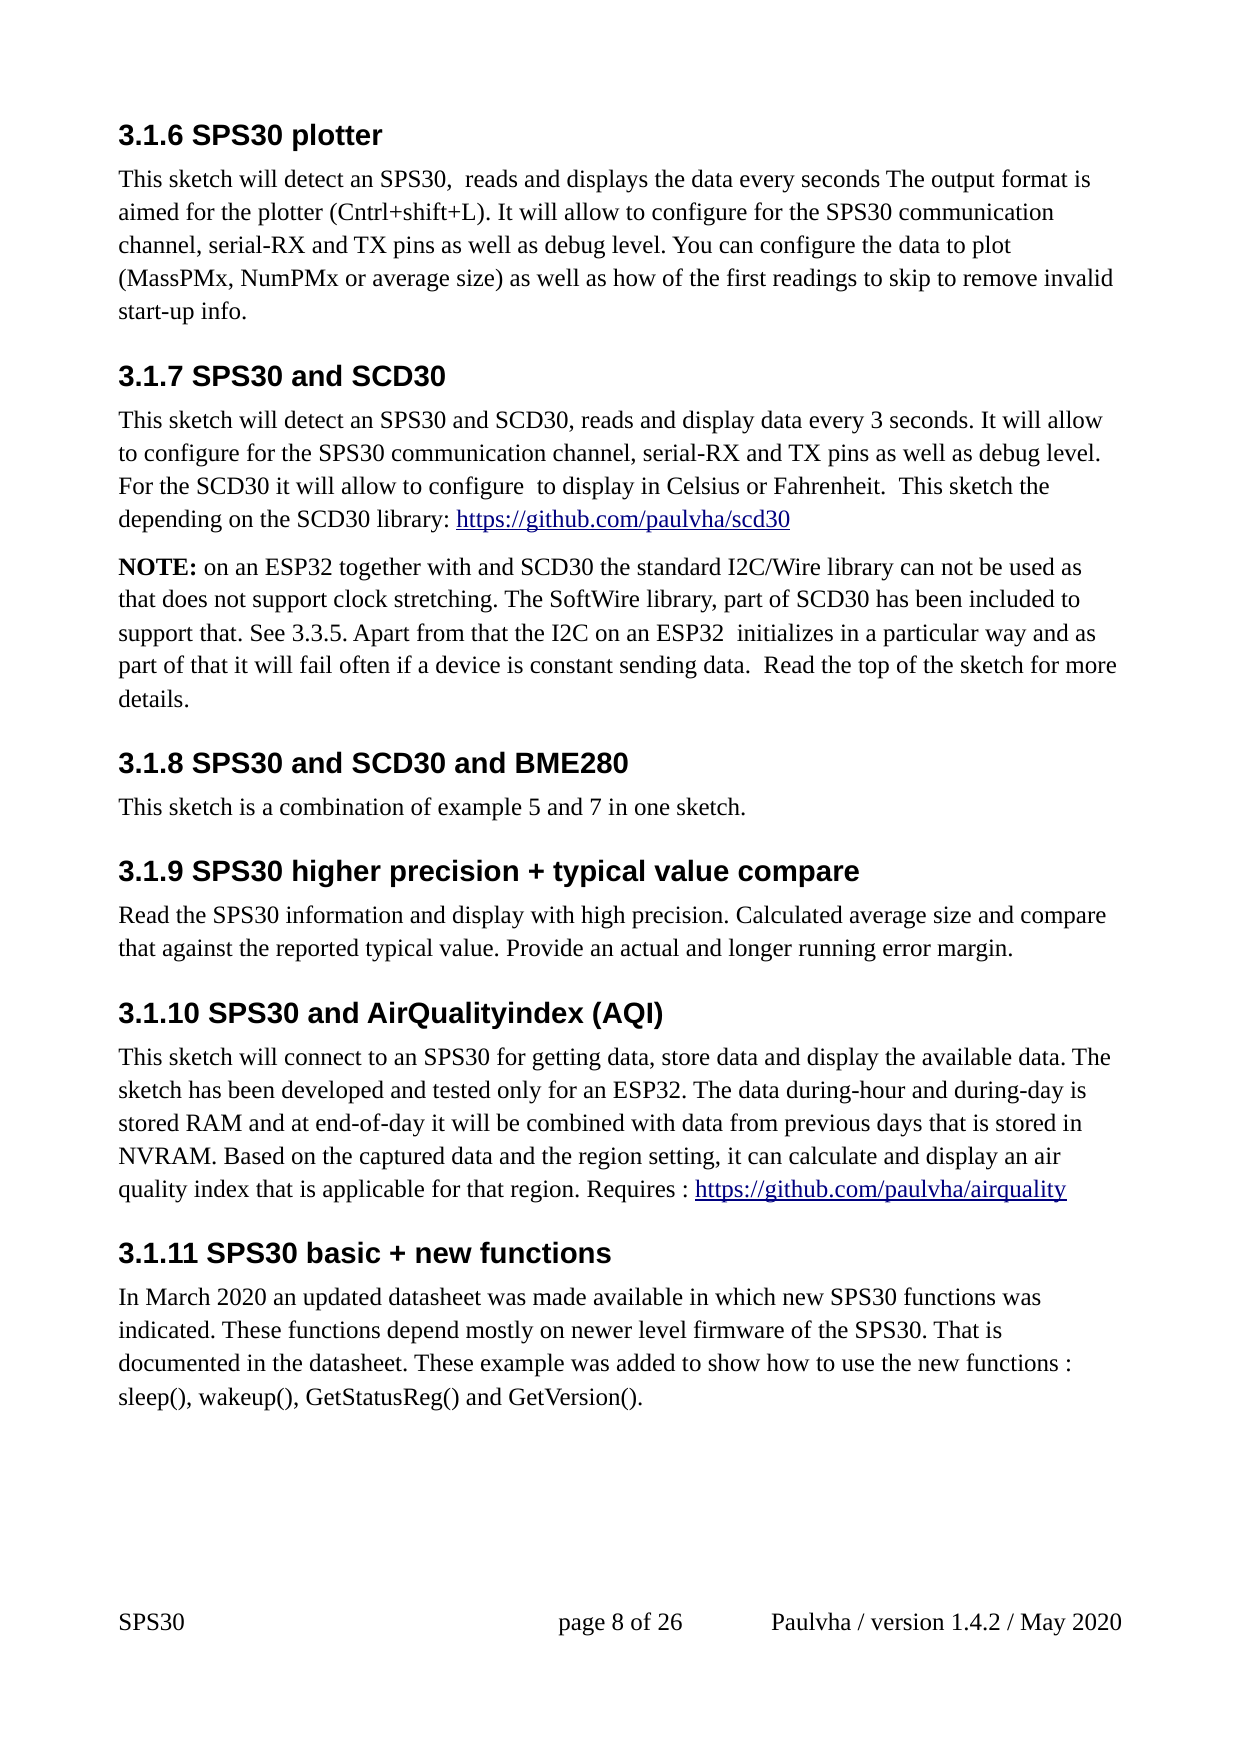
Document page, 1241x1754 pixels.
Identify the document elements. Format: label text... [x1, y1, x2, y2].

text NOTE: on an ESP32 together with and SCD30 the standard I2C/Wire library can not be used as that does not support clock stretching. The SoftWire library, part of SCD30 has been included to support that. See 3.3.5. Apart from that the I2C on an ESP32 initializes in a particular way and as part of that it will fail often if a device is constant sending data. Read the top of the sketch for more details. [118, 552, 1122, 712]
text This sketch is a combination of example 5 and 7 in one sketch. [118, 792, 1122, 821]
text This sketch will detect an SPS30 and SCD30, reads and display data every 3 seconds. It will allow to configure for the SPS30 communication channel, serial-RX and TX pins as well as debug level. For the SCD30 it will allow to configure to display in Celsius or Fahrenheit. This sketch the depending on the SCD30 library: https://github.com/paulvha/scd30 [118, 405, 1122, 533]
text Read the SPS30 information and display with high precision. Calculated average size and compare that against the reported typical value. Provide an actual and longer running error margin. [118, 901, 1122, 962]
subtitle 3.1.10 SPS30 and AirQualityindex (AQI) [118, 996, 1122, 1029]
subtitle 3.1.11 SPS30 basic + new functions [118, 1236, 1122, 1270]
text This sketch will detect an SPS30, reads and displays the data every seconds The output format is aimed for the plotter (Cntrl+shift+L). It will allow to configure for the SPS30 communication channel, serial-RX and TX pins as well as debug level. You can configure the data to plot (MassPMx, NumPMx or average size) as well as how of the first readings to skip to remove invalid start-up info. [118, 164, 1122, 325]
text This sketch will connect to an SPS30 for getting data, store data and display the available data. The sketch has been developed and tested only for an ESP32. The data during-hour and during-day is stored RAM and at end-of-day it will be combined with data from previous days that is stored in NVRAM. Based on the captured data and the region setting, it can calculate and display an air quality index that is applicable for that region. Requires : https://github.com/paulvha/airquality [118, 1042, 1122, 1203]
subtitle 3.1.7 SPS30 and SCD30 [118, 359, 1122, 392]
subtitle 3.1.8 SPS30 and SCD30 and BME280 [118, 746, 1122, 779]
subtitle 3.1.6 SPS30 plotter [118, 118, 1122, 152]
subtitle 3.1.9 SPS30 higher precision + typical value compare [118, 854, 1122, 888]
text In March 2020 an updated datasheet was made available in which new SPS30 functions was indicated. These functions depend mostly on newer level firmware of the SPS30. That is documented in the datasheet. These example was added to show how to use the new functions : sleep(), wakeup(), GetStatusReg() and GetVersion(). [118, 1282, 1122, 1410]
